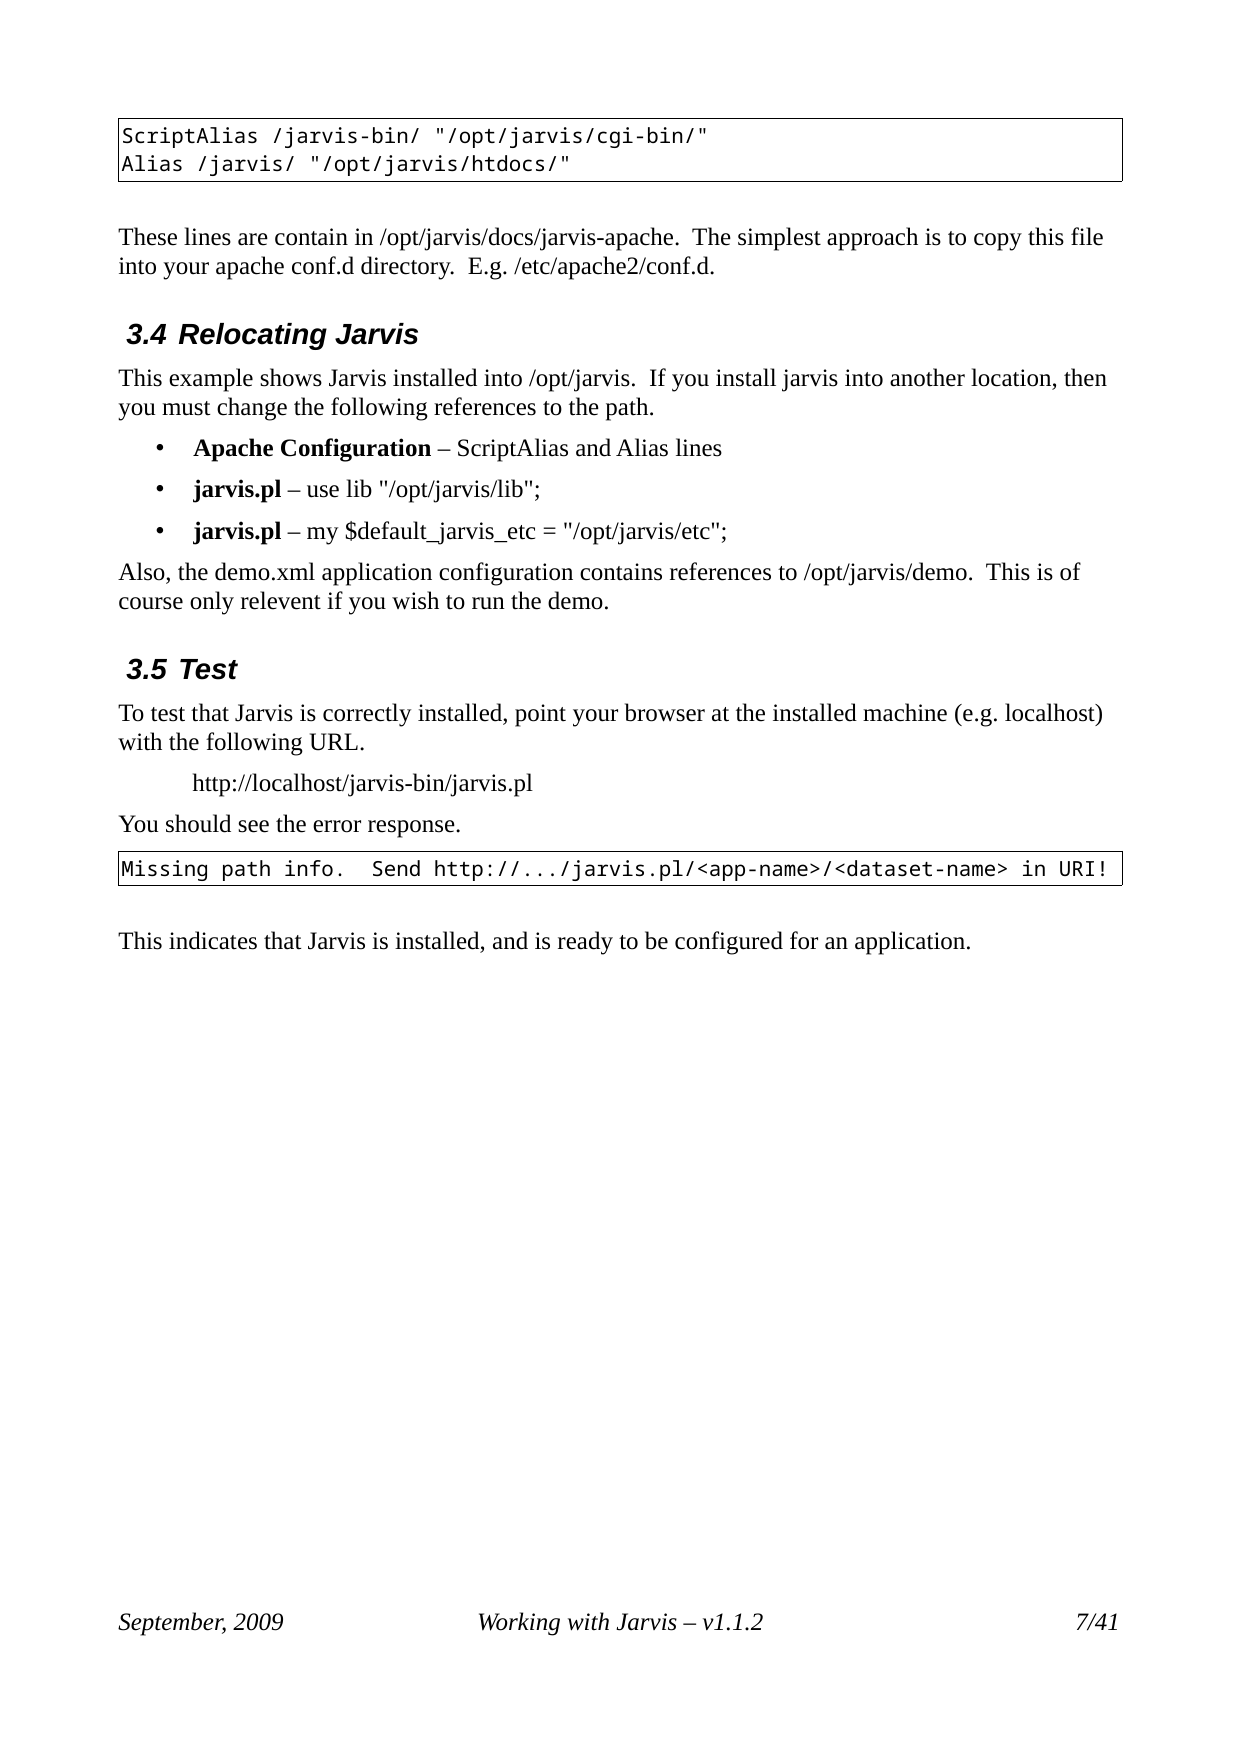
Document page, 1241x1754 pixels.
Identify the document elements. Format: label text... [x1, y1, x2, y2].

text This indicates that Jarvis is installed, and is ready to be configured for an application. [118, 926, 1122, 955]
text ScriptAlias /jarvis-bin/ "/opt/jarvis/cgi-bin/" [119, 119, 1122, 147]
text Alias /jarvis/ "/opt/jarvis/htdocs/" [119, 147, 1122, 181]
text http://localhost/jarvis-bin/jarvis.pl [118, 768, 1122, 797]
text To test that Jarvis is correctly installed, point your browser at the installed machine (e.g. localhost) with the following URL. [118, 698, 1122, 756]
text Missing path info. Send http://.../jarvis.pl/<app-name>/<dataset-name> in URI! [119, 852, 1122, 885]
subtitle Relocating Jarvis [118, 317, 1122, 351]
list jarvis.pl – my $default_jarvis_etc = "/opt/jarvis/etc"; [156, 516, 1122, 544]
text These lines are contain in /opt/jarvis/docs/jarvis-apache. The simplest approach is to copy this file into your apache conf.d directory. E.g. /etc/apache2/conf.d. [118, 222, 1122, 280]
subtitle Test [118, 652, 1122, 686]
text This example shows Jarvis installed into /opt/jarvis. If you install jarvis into another location, then you must change the following references to the path. [118, 363, 1122, 421]
list jarvis.pl – use lib "/opt/jarvis/lib"; [156, 474, 1122, 503]
text Also, the demo.xml application configuration contains references to /opt/jarvis/demo. This is of course only relevent if you wish to run the demo. [118, 557, 1122, 614]
list Apache Configuration – ScriptAlias and Alias lines [156, 433, 1122, 462]
text You should see the error response. [118, 809, 1122, 838]
